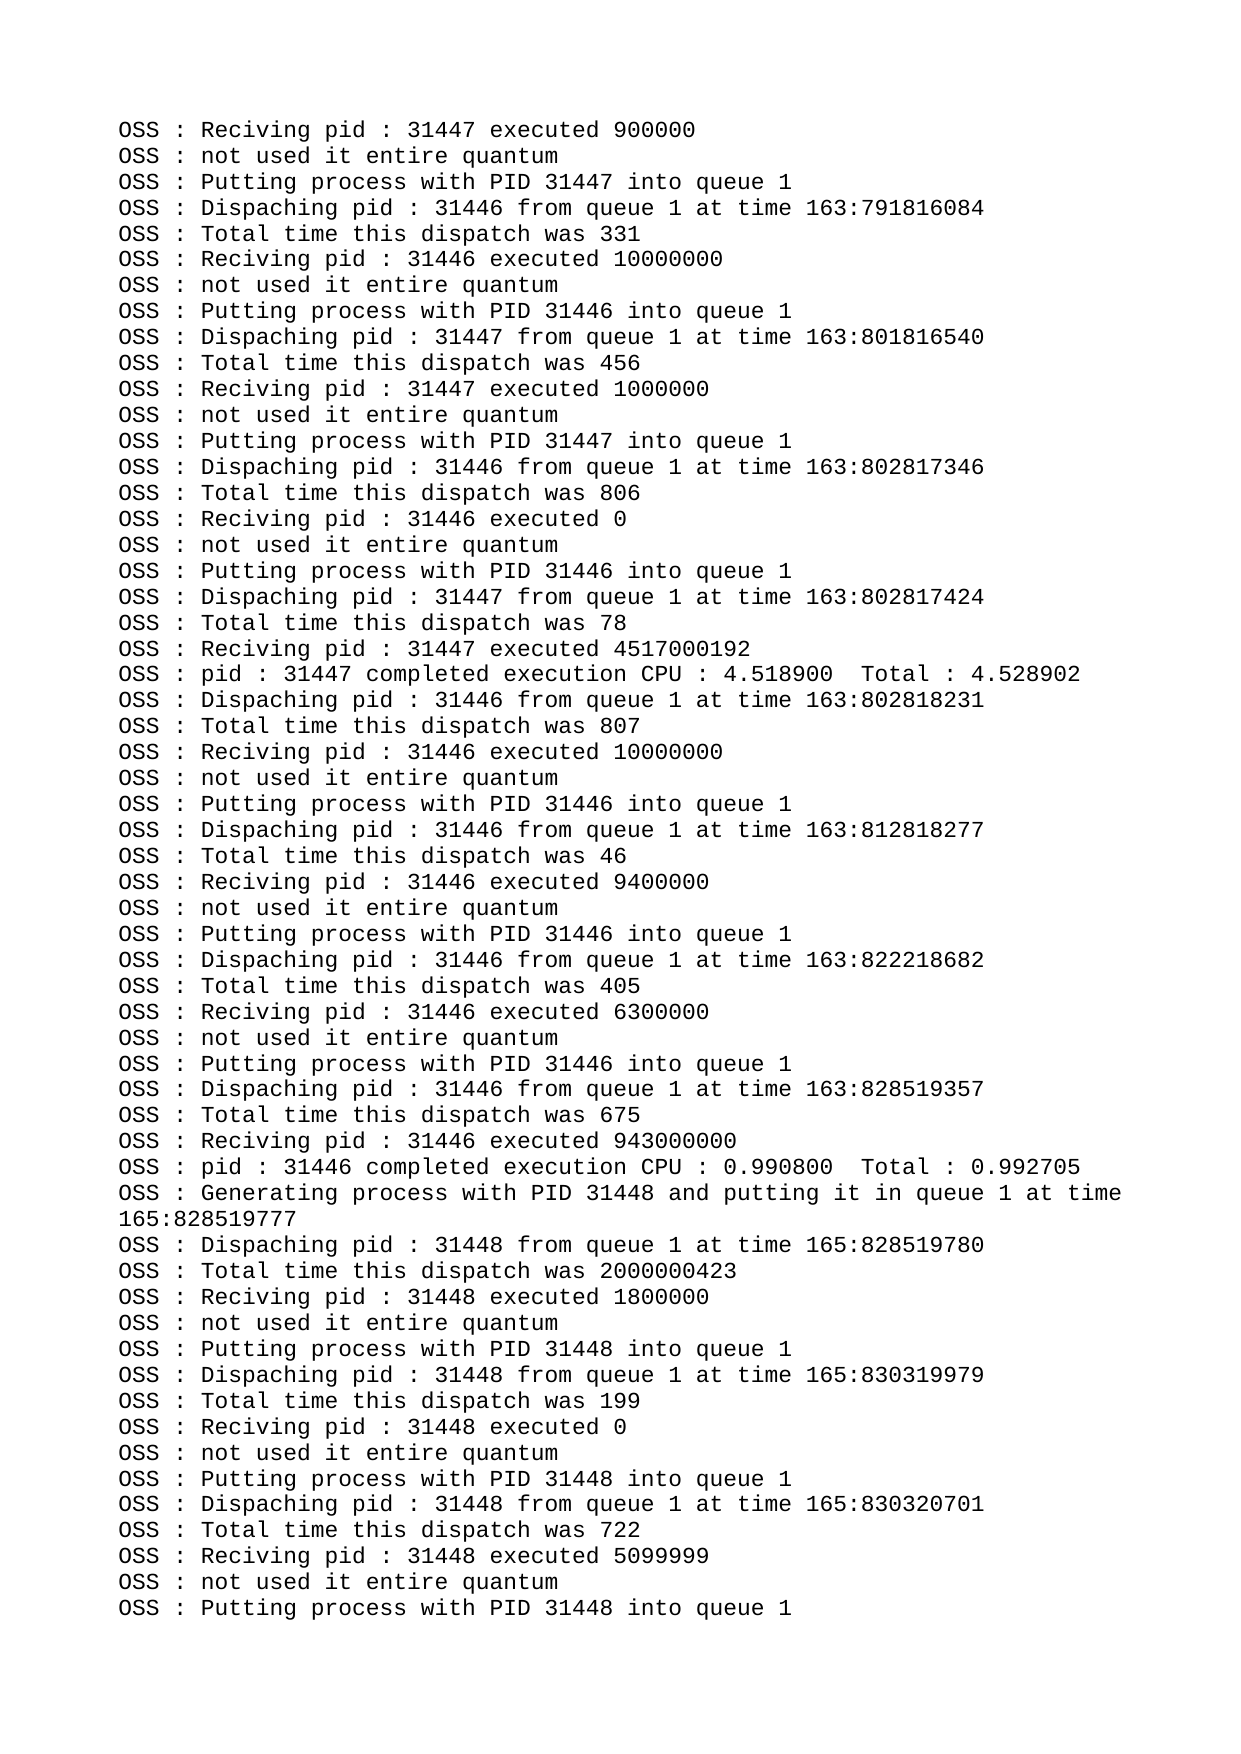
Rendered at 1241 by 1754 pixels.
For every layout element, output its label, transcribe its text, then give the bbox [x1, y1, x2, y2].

text OSS : not used it entire quantum [118, 1026, 1122, 1052]
text OSS : Dispaching pid : 31446 from queue 1 at time 163:791816084 [118, 196, 1122, 222]
text OSS : Putting process with PID 31448 into queue 1 [118, 1337, 1122, 1363]
text OSS : Total time this dispatch was 806 [118, 481, 1122, 507]
text OSS : not used it entire quantum [118, 896, 1122, 922]
text OSS : Total time this dispatch was 807 [118, 715, 1122, 741]
text OSS : not used it entire quantum [118, 1311, 1122, 1337]
text OSS : not used it entire quantum [118, 1441, 1122, 1467]
text OSS : Putting process with PID 31448 into queue 1 [118, 1597, 1122, 1622]
text OSS : pid : 31447 completed execution CPU : 4.518900 Total : 4.528902 [118, 663, 1122, 689]
text OSS : pid : 31446 completed execution CPU : 0.990800 Total : 0.992705 [118, 1156, 1122, 1182]
text OSS : Total time this dispatch was 456 [118, 352, 1122, 377]
text OSS : Reciving pid : 31446 executed 0 [118, 507, 1122, 533]
text OSS : Reciving pid : 31448 executed 5099999 [118, 1545, 1122, 1571]
text OSS : Dispaching pid : 31446 from queue 1 at time 163:802818231 [118, 689, 1122, 715]
text OSS : Total time this dispatch was 2000000423 [118, 1259, 1122, 1285]
text OSS : Total time this dispatch was 46 [118, 844, 1122, 870]
text OSS : not used it entire quantum [118, 403, 1122, 429]
text OSS : Putting process with PID 31446 into queue 1 [118, 1052, 1122, 1078]
text OSS : Reciving pid : 31446 executed 9400000 [118, 870, 1122, 896]
text OSS : Dispaching pid : 31446 from queue 1 at time 163:812818277 [118, 818, 1122, 844]
text OSS : Dispaching pid : 31446 from queue 1 at time 163:822218682 [118, 948, 1122, 974]
text OSS : Dispaching pid : 31447 from queue 1 at time 163:801816540 [118, 326, 1122, 352]
text OSS : Putting process with PID 31446 into queue 1 [118, 792, 1122, 818]
text OSS : not used it entire quantum [118, 1571, 1122, 1597]
text OSS : Total time this dispatch was 331 [118, 222, 1122, 248]
text OSS : Total time this dispatch was 78 [118, 611, 1122, 637]
text OSS : Reciving pid : 31447 executed 4517000192 [118, 637, 1122, 663]
text OSS : Putting process with PID 31446 into queue 1 [118, 300, 1122, 326]
text OSS : Reciving pid : 31446 executed 6300000 [118, 1000, 1122, 1026]
text OSS : Putting process with PID 31447 into queue 1 [118, 170, 1122, 196]
text OSS : Generating process with PID 31448 and putting it in queue 1 at time 165:828519777 [118, 1182, 1122, 1233]
text OSS : Dispaching pid : 31447 from queue 1 at time 163:802817424 [118, 585, 1122, 611]
text OSS : Dispaching pid : 31446 from queue 1 at time 163:802817346 [118, 455, 1122, 481]
text OSS : Total time this dispatch was 199 [118, 1389, 1122, 1415]
text OSS : not used it entire quantum [118, 144, 1122, 170]
text OSS : not used it entire quantum [118, 274, 1122, 300]
text OSS : Reciving pid : 31446 executed 943000000 [118, 1130, 1122, 1156]
text OSS : Putting process with PID 31447 into queue 1 [118, 429, 1122, 455]
text OSS : not used it entire quantum [118, 767, 1122, 792]
text OSS : Dispaching pid : 31448 from queue 1 at time 165:828519780 [118, 1233, 1122, 1259]
text OSS : Dispaching pid : 31448 from queue 1 at time 165:830319979 [118, 1363, 1122, 1389]
text OSS : Reciving pid : 31446 executed 10000000 [118, 248, 1122, 274]
text OSS : Reciving pid : 31448 executed 1800000 [118, 1285, 1122, 1311]
text OSS : Putting process with PID 31446 into queue 1 [118, 559, 1122, 585]
text OSS : Total time this dispatch was 405 [118, 974, 1122, 1000]
text OSS : Putting process with PID 31448 into queue 1 [118, 1467, 1122, 1493]
text OSS : Reciving pid : 31447 executed 900000 [118, 118, 1122, 144]
text OSS : not used it entire quantum [118, 533, 1122, 559]
text OSS : Dispaching pid : 31446 from queue 1 at time 163:828519357 [118, 1078, 1122, 1104]
text OSS : Reciving pid : 31447 executed 1000000 [118, 377, 1122, 403]
text OSS : Reciving pid : 31446 executed 10000000 [118, 741, 1122, 767]
text OSS : Reciving pid : 31448 executed 0 [118, 1415, 1122, 1441]
text OSS : Putting process with PID 31446 into queue 1 [118, 922, 1122, 948]
text OSS : Total time this dispatch was 675 [118, 1104, 1122, 1130]
text OSS : Dispaching pid : 31448 from queue 1 at time 165:830320701 [118, 1493, 1122, 1519]
text OSS : Total time this dispatch was 722 [118, 1519, 1122, 1545]
